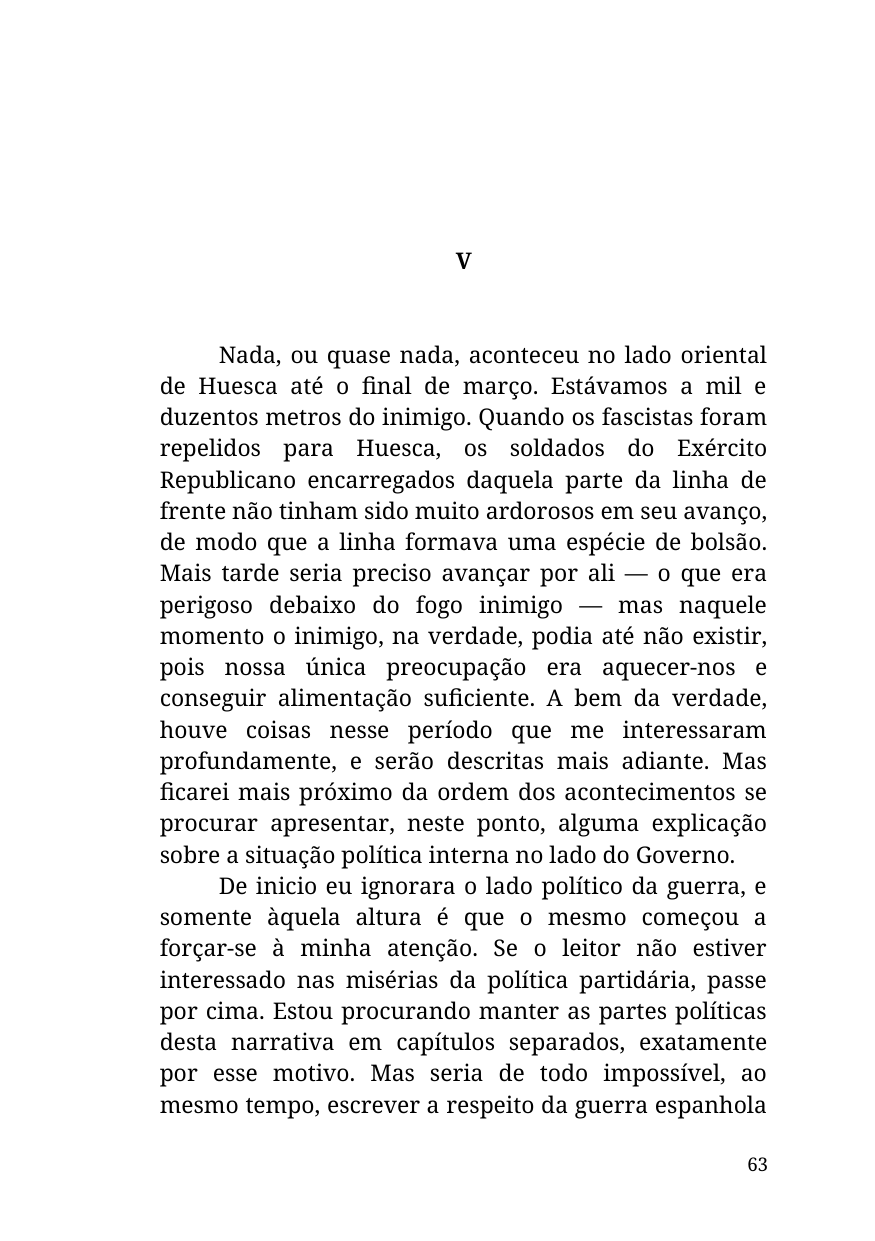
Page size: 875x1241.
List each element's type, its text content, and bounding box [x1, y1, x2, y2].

text De inicio eu ignorara o lado político da guerra, e somente àquela altura é que o mesmo começou a forçar-se à minha atenção. Se o leitor não estiver interessado nas misérias da política partidária, passe por cima. Estou procurando manter as partes políticas desta narrativa em capítulos separados, exatamente por esse motivo. Mas seria de todo impossível, ao mesmo tempo, escrever a respeito da guerra espanhola [159, 870, 768, 1120]
text Nada, ou quase nada, aconteceu no lado oriental de Huesca até o final de março. Estávamos a mil e duzentos metros do inimigo. Quando os fascistas foram repelidos para Huesca, os soldados do Exército Republicano encarregados daquela parte da linha de frente não tinham sido muito ardorosos em seu avanço, de modo que a linha formava uma espécie de bolsão. Mais tarde seria preciso avançar por ali — o que era perigoso debaixo do fogo inimigo — mas naquele momento o inimigo, na verdade, podia até não existir, pois nossa única preocupação era aquecer-nos e conseguir alimentação suficiente. A bem da verdade, houve coisas nesse período que me interessaram profundamente, e serão descritas mais adiante. Mas ficarei mais próximo da ordem dos acontecimentos se procurar apresentar, neste ponto, alguma explicação sobre a situação política interna no lado do Governo. [159, 338, 768, 870]
text V [159, 245, 768, 276]
